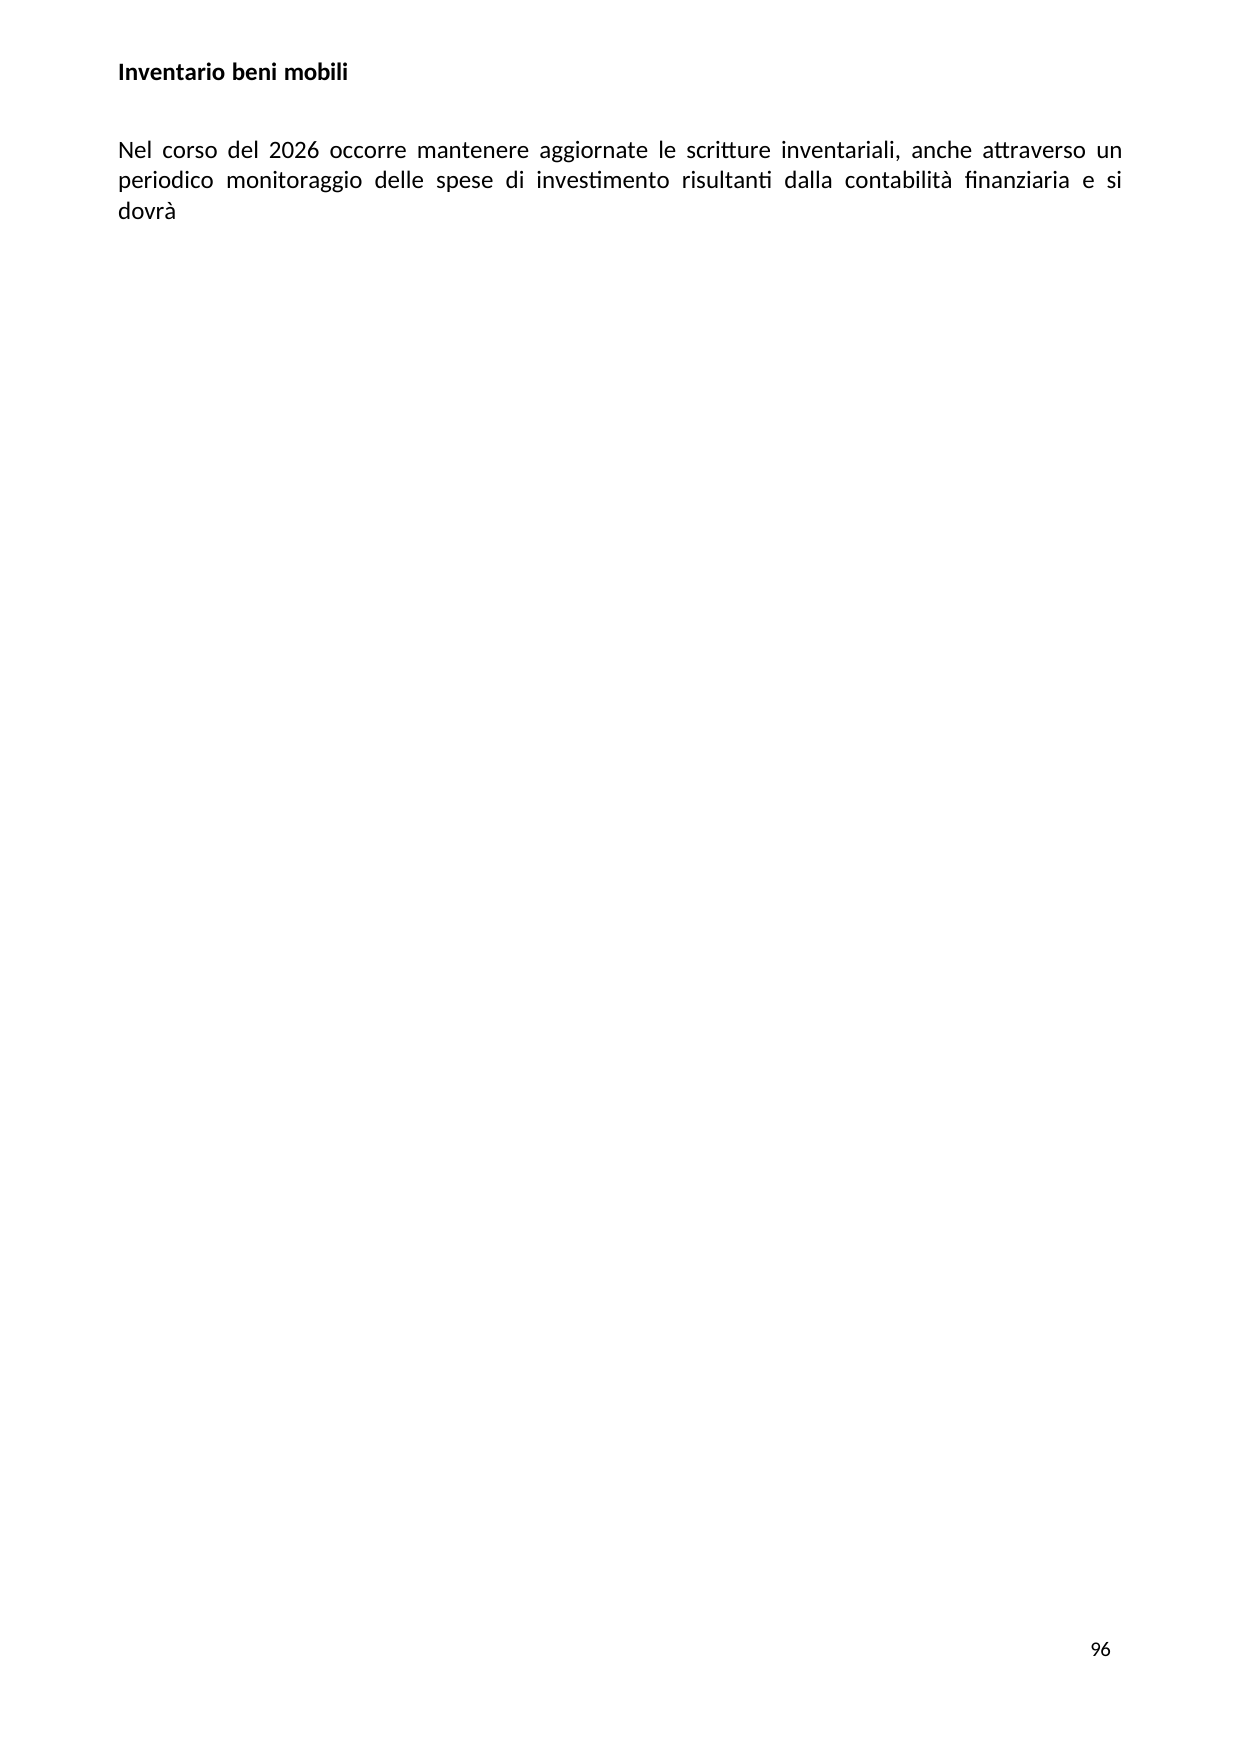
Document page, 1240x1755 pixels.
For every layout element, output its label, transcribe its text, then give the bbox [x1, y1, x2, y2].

subtitle Inventario beni mobili [118, 56, 1210, 87]
text Nel corso del 2026 occorre mantenere aggiornate le scritture inventariali, anche attraverso un periodico monitoraggio delle spese di investimento risultanti dalla contabilità finanziaria e si dovrà [118, 134, 1122, 226]
